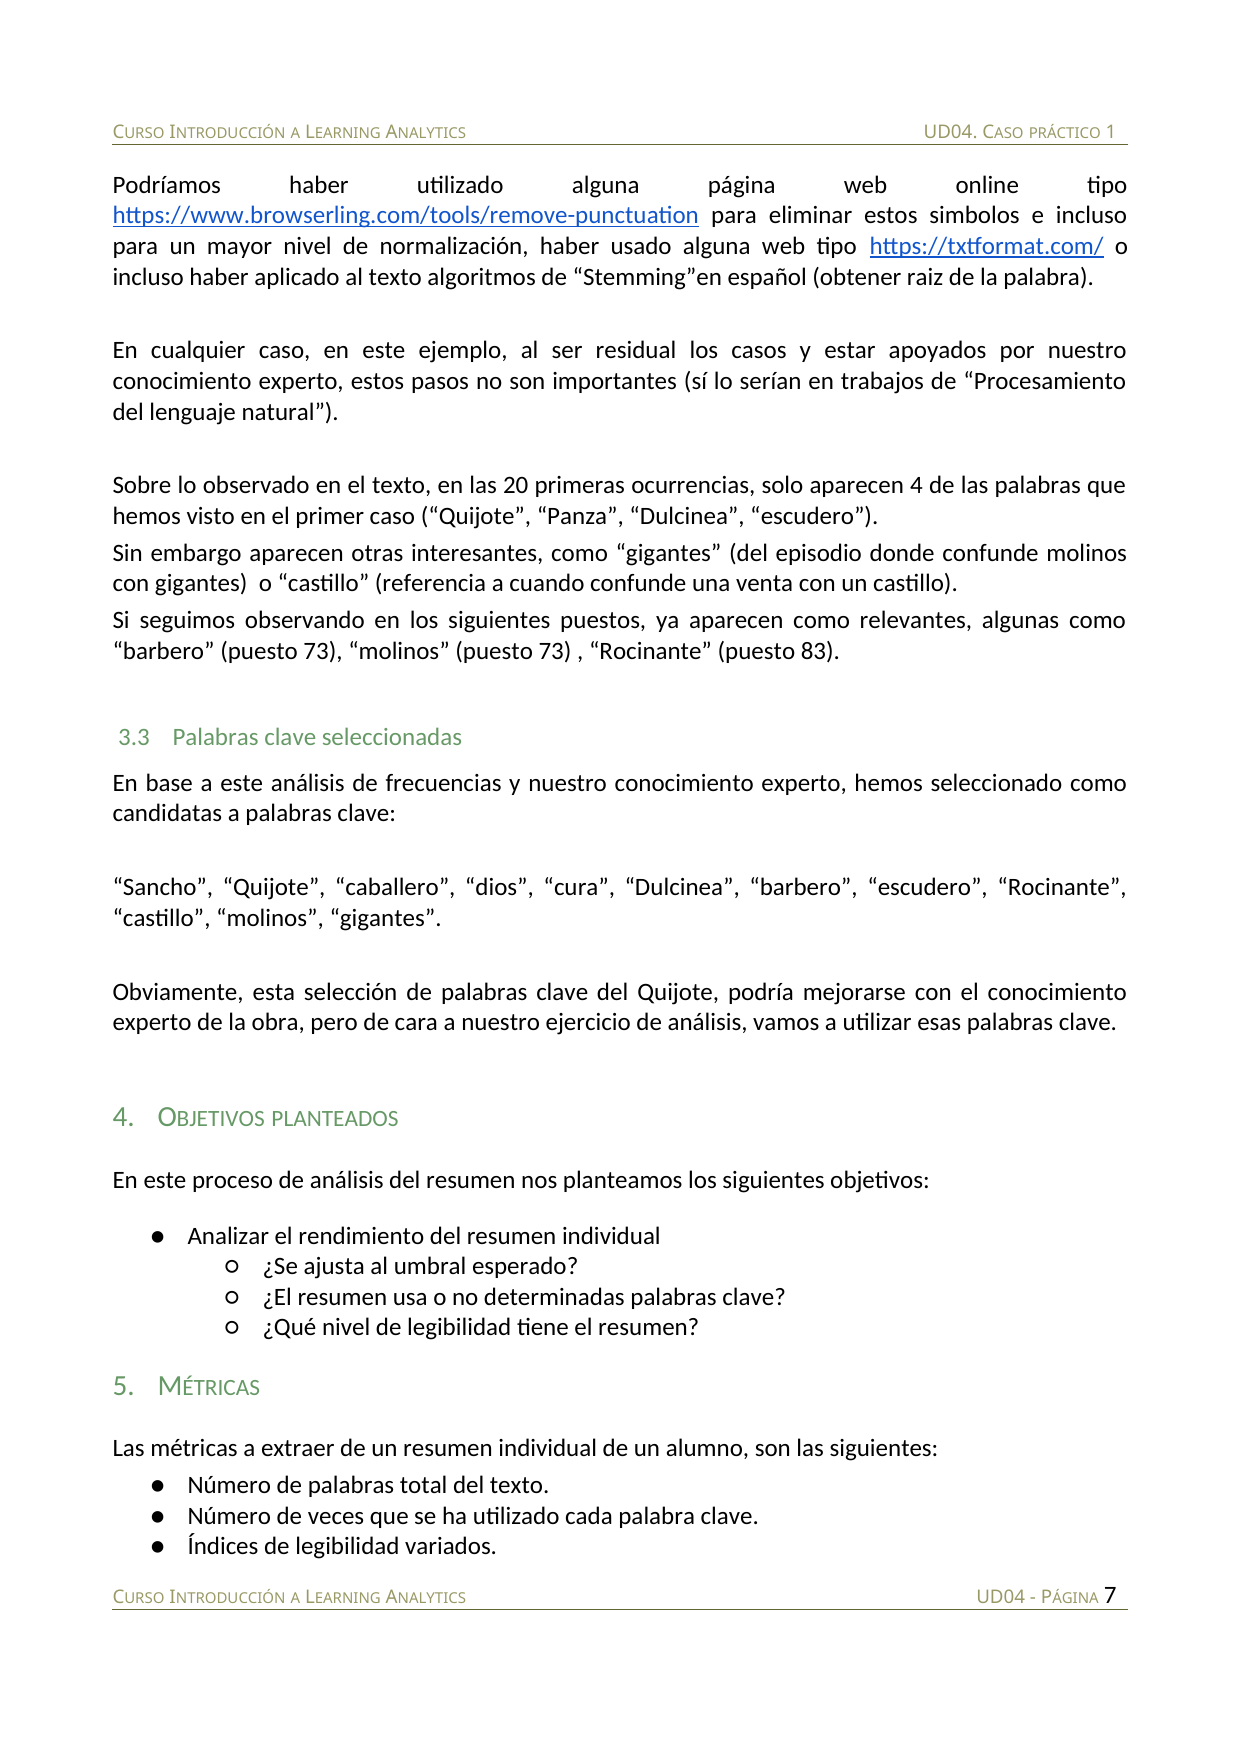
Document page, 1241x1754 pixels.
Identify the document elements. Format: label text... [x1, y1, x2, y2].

text En este proceso de análisis del resumen nos planteamos los siguientes objetivos: [112, 1164, 1128, 1195]
subtitle Palabras clave seleccionadas [112, 721, 1128, 752]
text Sobre lo observado en el texto, en las 20 primeras ocurrencias, solo aparecen 4 de las palabras que hemos visto en el primer caso (“Quijote”, “Panza”, “Dulcinea”, “escudero”). [112, 469, 1128, 531]
list Número de palabras total del texto. [150, 1469, 1128, 1500]
list Índices de legibilidad variados. [150, 1530, 1128, 1561]
text Obviamente, esta selección de palabras clave del Quijote, podría mejorarse con el conocimiento experto de la obra, pero de cara a nuestro ejercicio de análisis, vamos a utilizar esas palabras clave. [112, 976, 1128, 1037]
list Número de veces que se ha utilizado cada palabra clave. [150, 1500, 1128, 1530]
list ¿Se ajusta al umbral esperado? [225, 1250, 1128, 1281]
list Analizar el rendimiento del resumen individual [150, 1220, 1128, 1250]
subtitle Objetivos planteados [112, 1098, 1128, 1134]
text Sin embargo aparecen otras interesantes, como “gigantes” (del episodio donde confunde molinos con gigantes) o “castillo” (referencia a cuando confunde una venta con un castillo). [112, 537, 1128, 598]
text Las métricas a extraer de un resumen individual de un alumno, son las siguientes: [112, 1432, 1128, 1463]
list ¿El resumen usa o no determinadas palabras clave? [225, 1281, 1128, 1311]
text En cualquier caso, en este ejemplo, al ser residual los casos y estar apoyados por nuestro conocimiento experto, estos pasos no son importantes (sí lo serían en trabajos de “Procesamiento del lenguaje natural”). [112, 334, 1128, 426]
list ¿Qué nivel de legibilidad tiene el resumen? [225, 1311, 1128, 1342]
text “Sancho”, “Quijote”, “caballero”, “dios”, “cura”, “Dulcinea”, “barbero”, “escudero”, “Rocinante”, “castillo”, “molinos”, “gigantes”. [112, 871, 1128, 932]
text En base a este análisis de frecuencias y nuestro conocimiento experto, hemos seleccionado como candidatas a palabras clave: [112, 767, 1128, 828]
subtitle Métricas [112, 1367, 1128, 1402]
text Podríamos haber utilizado alguna página web online tipo https://www.browserling.com/tools/remove-punctuation para eliminar estos simbolos e incluso para un mayor nivel de normalización, haber usado alguna web tipo https://txtformat.com/ o incluso haber aplicado al texto algoritmos de “Stemming”en español (obtener raiz de la palabra). [112, 169, 1128, 291]
text Si seguimos observando en los siguientes puestos, ya aparecen como relevantes, algunas como “barbero” (puesto 73), “molinos” (puesto 73) , “Rocinante” (puesto 83). [112, 604, 1128, 666]
